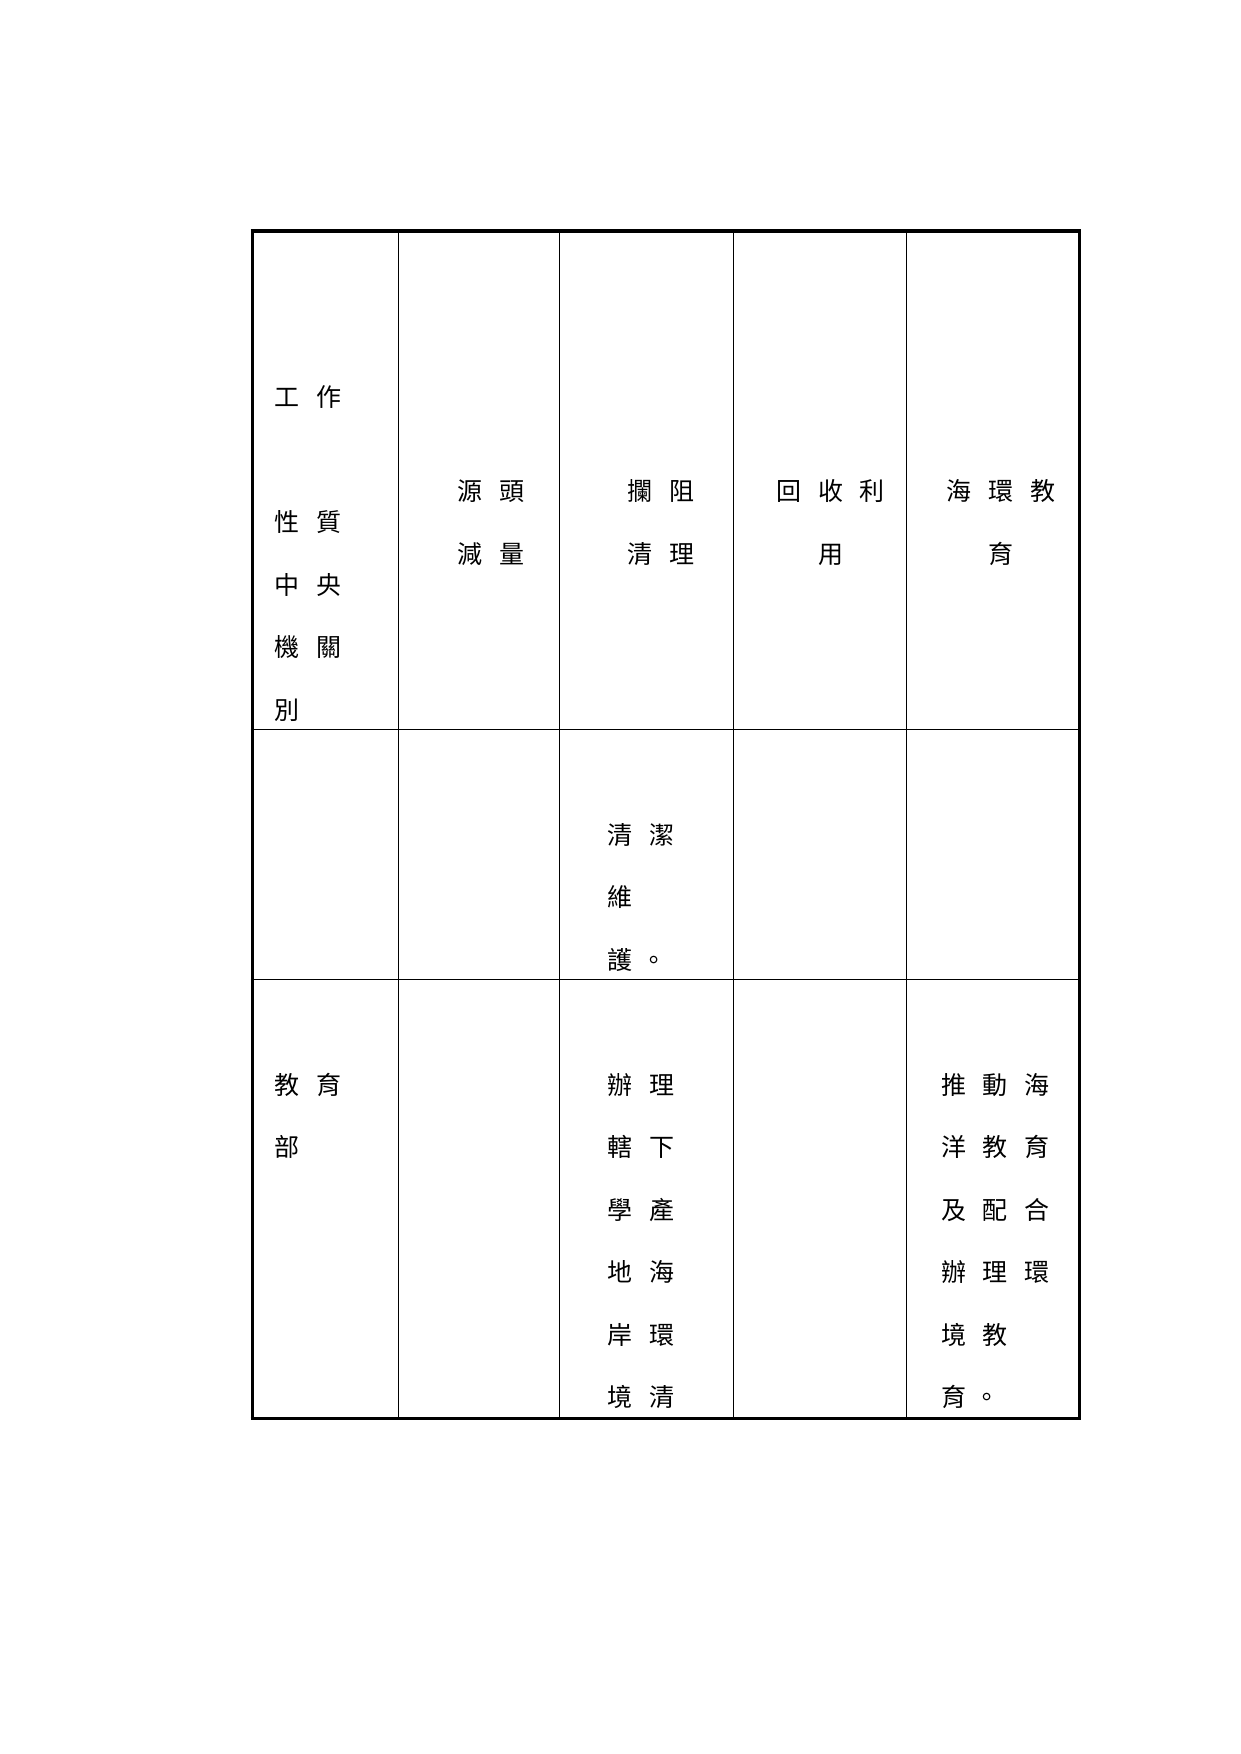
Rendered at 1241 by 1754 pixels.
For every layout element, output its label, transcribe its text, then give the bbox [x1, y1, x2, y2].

table_cell [399, 980, 559, 1417]
table_cell [734, 730, 906, 979]
table_header 源頭減量 [399, 233, 559, 729]
table_cell 教育部 [254, 980, 398, 1417]
table_header 工作 性質 中央 機關別 [254, 233, 398, 729]
table_cell 推動海洋教育及配合辦理環境教育。 [907, 980, 1078, 1417]
table_cell [734, 980, 906, 1417]
table_cell [399, 730, 559, 979]
table_cell [254, 730, 398, 979]
table_header 攔阻清理 [560, 233, 733, 729]
table_header 海環教育 [907, 233, 1078, 729]
table_cell 辦理轄下學產地海岸環境清 [560, 980, 733, 1417]
table_cell [907, 730, 1078, 979]
table_header 回收利用 [734, 233, 906, 729]
table_cell 清潔維護。 [560, 730, 733, 979]
